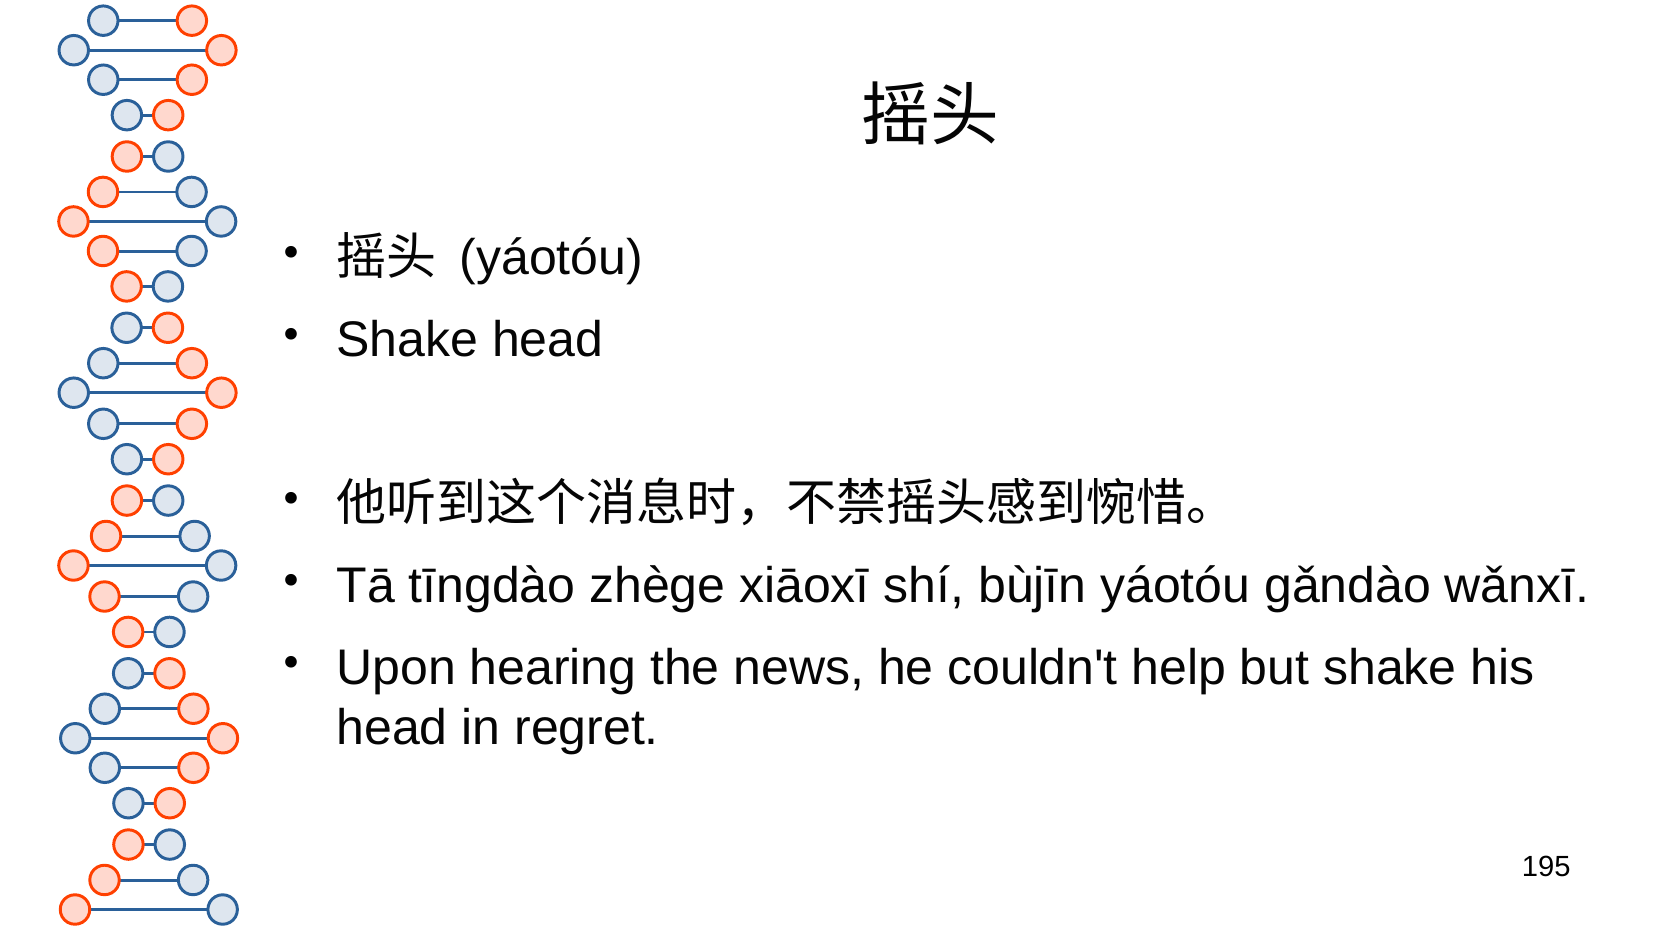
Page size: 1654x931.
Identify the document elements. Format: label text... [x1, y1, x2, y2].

title 摇头 [265, 35, 1595, 189]
list 摇头 (yáotóu) Shake head 他听到这个消息时，不禁摇头感到惋惜。 Tā tīngdào zhège xiāoxī shí, bùjīn yáotóu gǎndào wǎnxī. Upon hearing the news, he couldn't help but shake his head in regret. [265, 224, 1595, 764]
